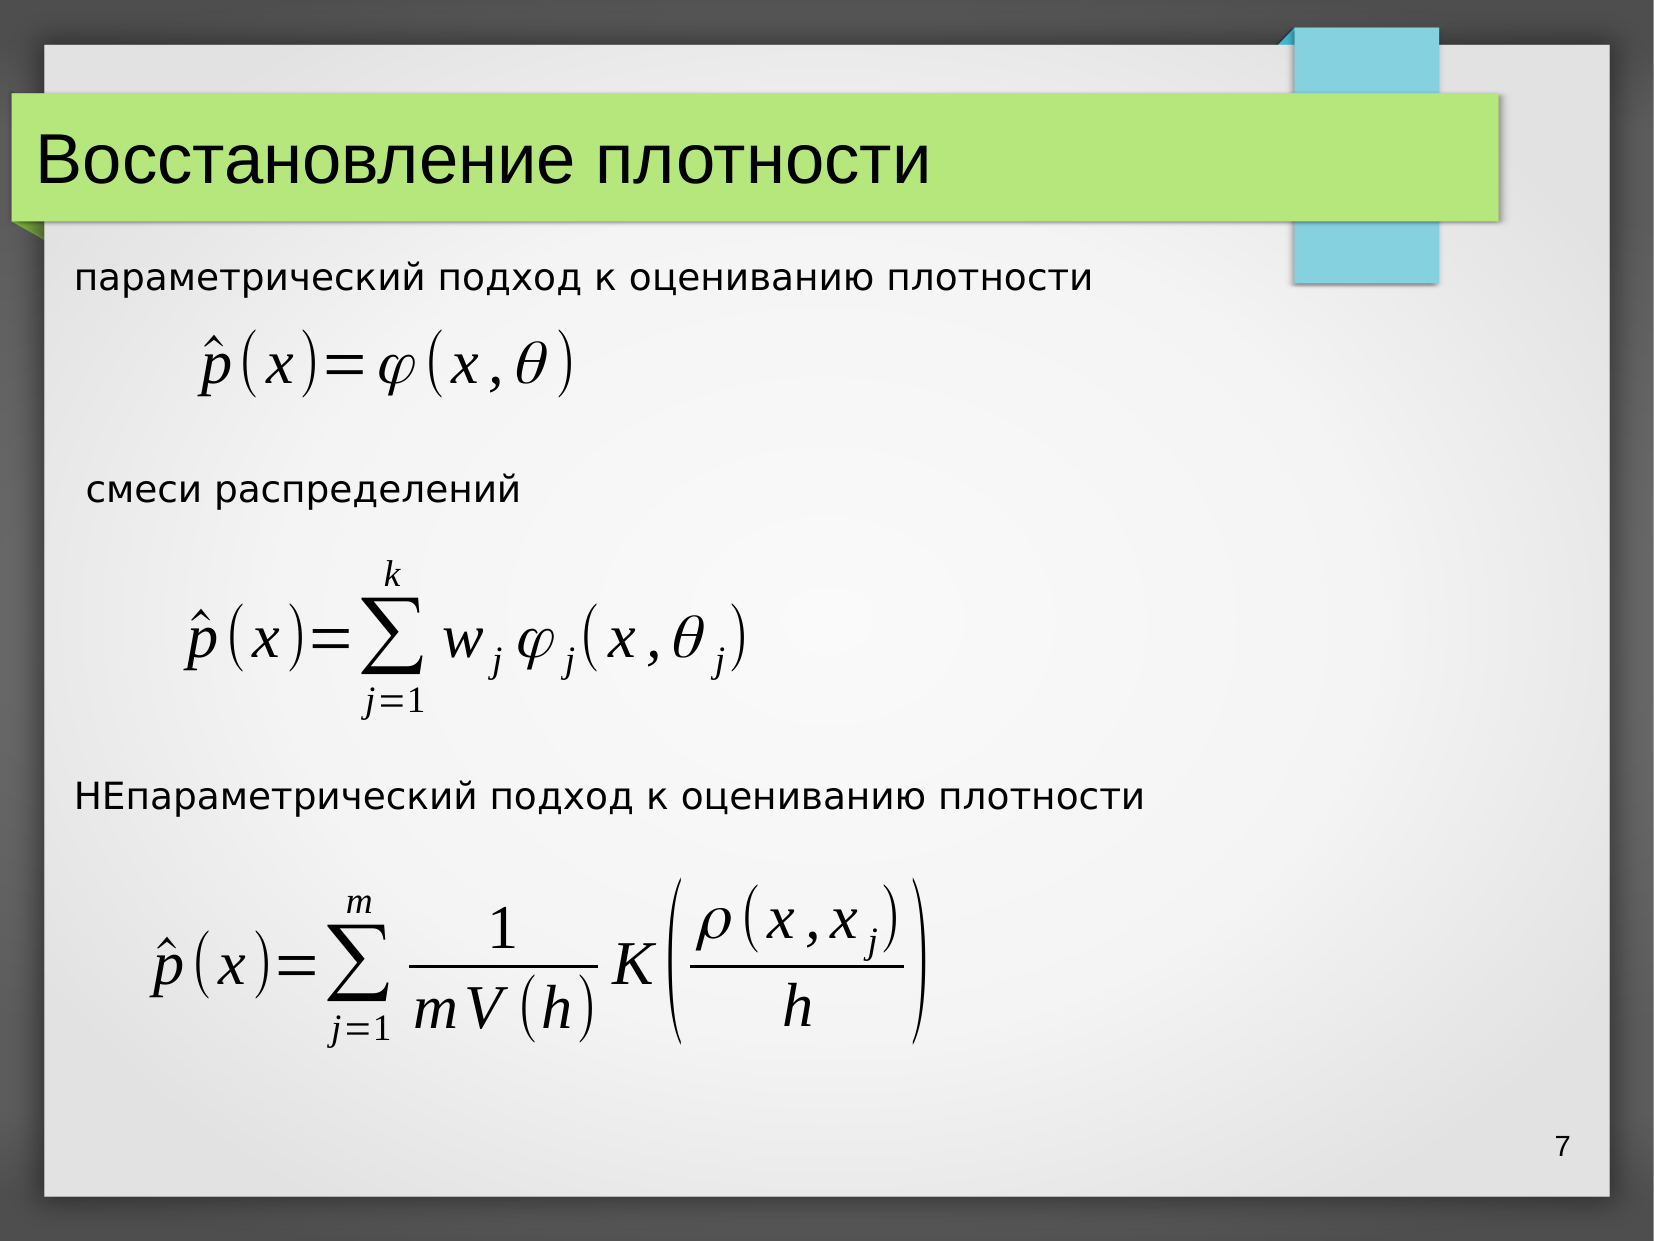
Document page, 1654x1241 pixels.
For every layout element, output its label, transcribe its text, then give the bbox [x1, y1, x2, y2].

title Восстановление плотности [35, 118, 1489, 199]
text_box НЕпараметрический подход к оцениванию плотности [59, 767, 1536, 851]
chart [175, 552, 756, 721]
picture [0, 0, 1654, 1241]
chart [188, 326, 582, 402]
text_box параметрический подход к оцениванию плотности [59, 248, 1146, 319]
text_box смеси распределений [70, 460, 579, 532]
chart [141, 874, 937, 1049]
